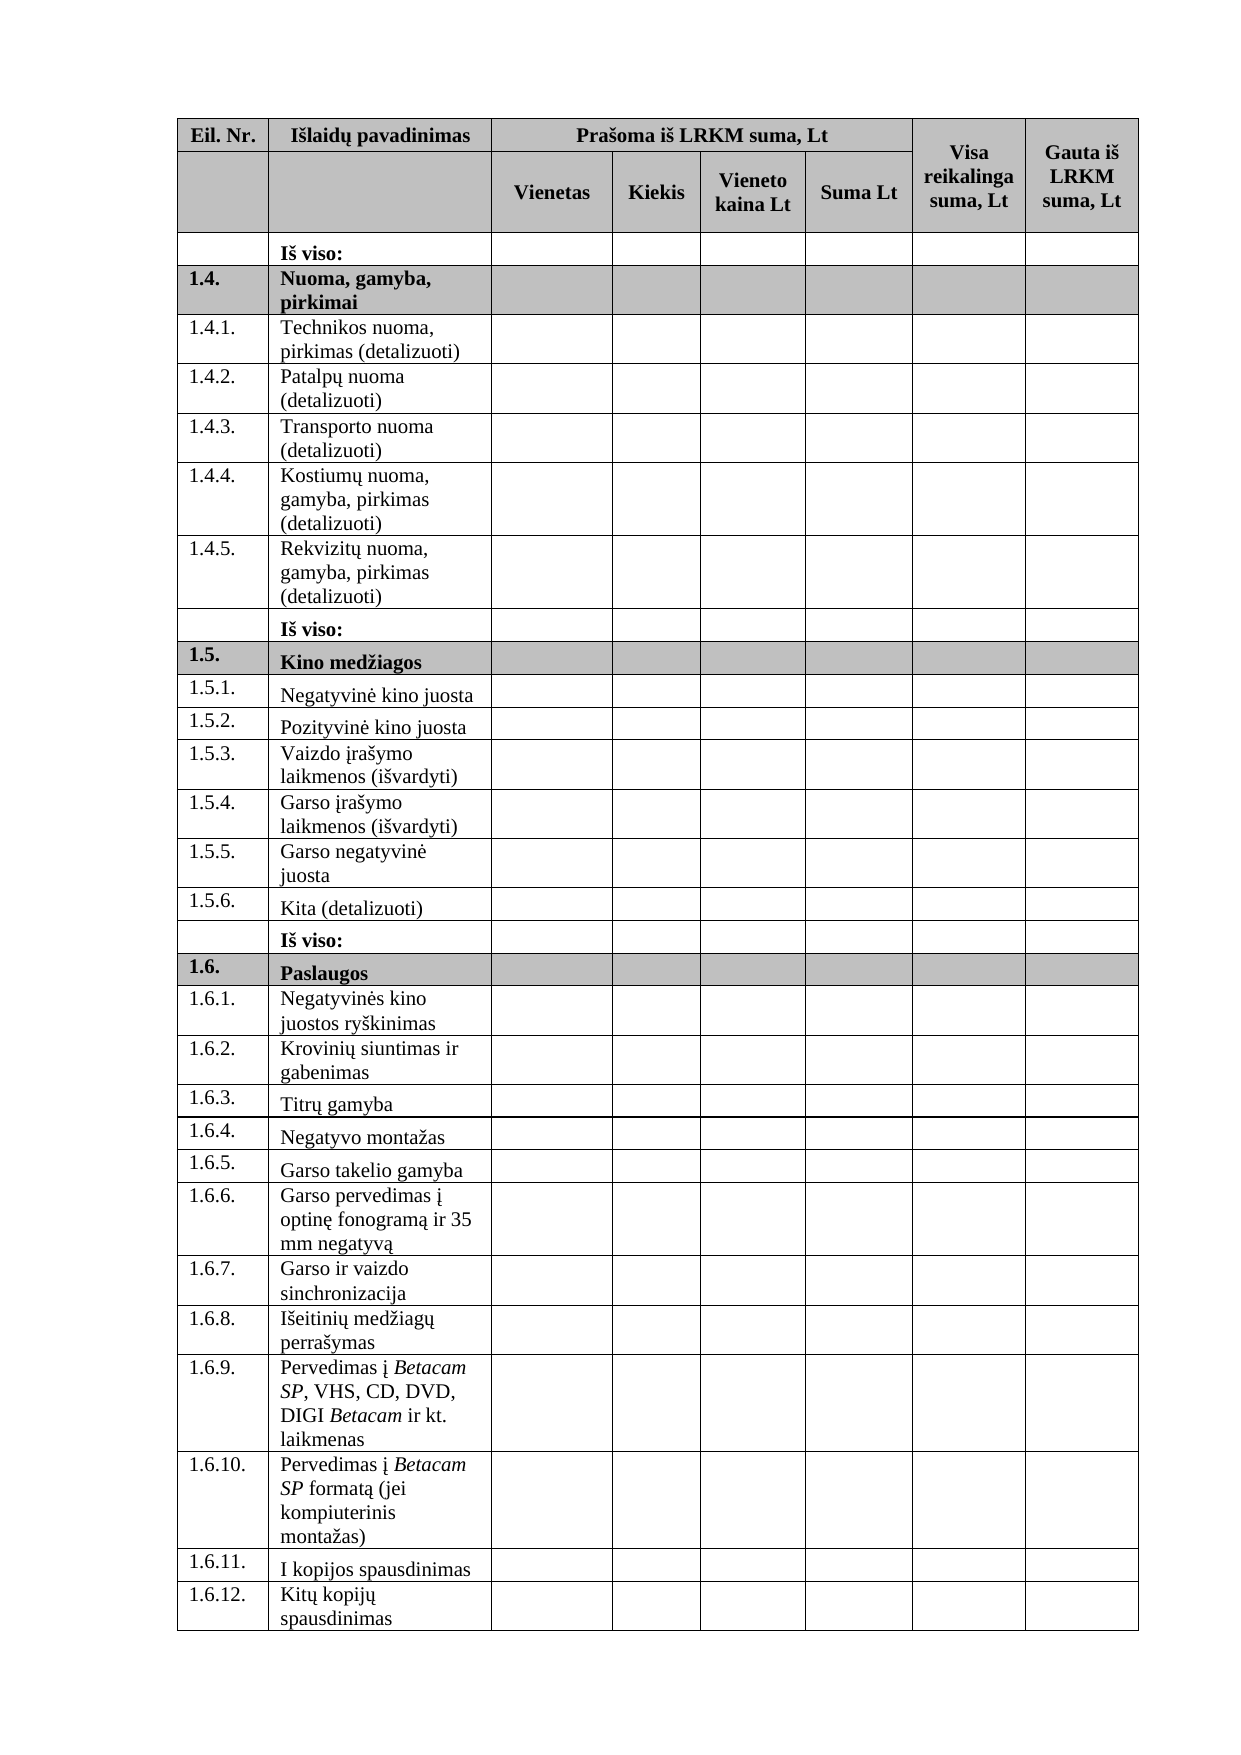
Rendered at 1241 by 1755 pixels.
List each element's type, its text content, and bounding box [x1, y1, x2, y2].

table_cell [913, 1183, 1025, 1255]
table_cell [613, 1036, 700, 1084]
table_cell [492, 675, 612, 707]
table_cell [913, 740, 1025, 788]
table_cell [701, 675, 805, 707]
table_cell [913, 1085, 1025, 1116]
table_cell Garso įrašymo laikmenos (išvardyti) [269, 790, 491, 838]
table_cell [492, 609, 612, 641]
table_cell 1.6.9. [178, 1355, 268, 1451]
table_cell [806, 954, 912, 985]
table_cell [1026, 888, 1138, 920]
table_cell [701, 1085, 805, 1116]
table_cell [1026, 1549, 1138, 1581]
table_cell Vienetas [492, 152, 612, 232]
table_cell [806, 609, 912, 641]
table_cell [806, 740, 912, 788]
table_cell [492, 1036, 612, 1084]
table_cell [1026, 675, 1138, 707]
table_cell Krovinių siuntimas ir gabenimas [269, 1036, 491, 1084]
table_cell [178, 609, 268, 641]
table_cell [806, 364, 912, 412]
table_cell [1026, 1150, 1138, 1182]
table_cell [806, 1306, 912, 1354]
table_cell [913, 609, 1025, 641]
table_cell Vieneto kaina Lt [701, 152, 805, 232]
table_cell [178, 152, 268, 232]
table_cell [492, 954, 612, 985]
table_cell Iš viso: [269, 609, 491, 641]
table_cell [269, 152, 491, 232]
table_cell [913, 266, 1025, 314]
table_cell [613, 315, 700, 363]
table_cell [613, 609, 700, 641]
table_cell [701, 1036, 805, 1084]
table_cell 1.6.11. [178, 1549, 268, 1581]
table_cell [701, 364, 805, 412]
table_cell [1026, 1118, 1138, 1149]
table_cell [492, 1306, 612, 1354]
table_cell [613, 1582, 700, 1630]
table_cell [1026, 740, 1138, 788]
table_cell [913, 708, 1025, 739]
table_cell Iš viso: [269, 921, 491, 952]
table_cell [701, 839, 805, 887]
table_cell [913, 986, 1025, 1034]
table_cell [806, 1355, 912, 1451]
table_cell [913, 839, 1025, 887]
table_cell [492, 414, 612, 462]
table_cell [701, 609, 805, 641]
table_cell [913, 921, 1025, 952]
table_cell [492, 642, 612, 674]
table_cell [701, 1256, 805, 1304]
table_cell [178, 233, 268, 265]
table_cell 1.6.7. [178, 1256, 268, 1304]
table_cell [806, 266, 912, 314]
table_cell [492, 1355, 612, 1451]
table_cell [913, 1256, 1025, 1304]
table_cell [701, 986, 805, 1034]
table_cell [1026, 921, 1138, 952]
table_cell [806, 1582, 912, 1630]
table_cell [1026, 1306, 1138, 1354]
table_cell 1.6.8. [178, 1306, 268, 1354]
table_cell [1026, 414, 1138, 462]
table_cell [913, 414, 1025, 462]
table_cell [913, 315, 1025, 363]
table_cell [913, 888, 1025, 920]
table_cell Kiekis [613, 152, 700, 232]
table_cell 1.6.12. [178, 1582, 268, 1630]
table_cell [1026, 1355, 1138, 1451]
table_cell Paslaugos [269, 954, 491, 985]
table_cell [913, 675, 1025, 707]
table_cell [492, 1582, 612, 1630]
table_cell [613, 463, 700, 535]
table_cell Negatyvinė kino juosta [269, 675, 491, 707]
table_cell [701, 790, 805, 838]
table_cell [492, 708, 612, 739]
table_cell [913, 536, 1025, 608]
table_cell [806, 1183, 912, 1255]
table_cell 1.6.1. [178, 986, 268, 1034]
table_cell [913, 1355, 1025, 1451]
table_cell 1.5.1. [178, 675, 268, 707]
table_cell Kino medžiagos [269, 642, 491, 674]
table_cell [806, 921, 912, 952]
table_cell Patalpų nuoma (detalizuoti) [269, 364, 491, 412]
table_cell [1026, 233, 1138, 265]
table_cell [701, 315, 805, 363]
table_cell [701, 1118, 805, 1149]
table_cell [178, 921, 268, 952]
table_cell [913, 1150, 1025, 1182]
table_cell [701, 1355, 805, 1451]
table_cell 1.5.4. [178, 790, 268, 838]
table_cell [492, 1118, 612, 1149]
table_cell [492, 986, 612, 1034]
table_cell [1026, 1085, 1138, 1116]
table_cell Titrų gamyba [269, 1085, 491, 1116]
table_cell [613, 954, 700, 985]
table_cell [1026, 463, 1138, 535]
table_cell [806, 233, 912, 265]
table_cell [806, 463, 912, 535]
table_cell [701, 1183, 805, 1255]
table_cell [701, 1549, 805, 1581]
table_cell [613, 675, 700, 707]
table_cell [701, 642, 805, 674]
table_cell [806, 1256, 912, 1304]
table_cell Rekvizitų nuoma, gamyba, pirkimas (detalizuoti) [269, 536, 491, 608]
table_cell [913, 364, 1025, 412]
table_cell [806, 839, 912, 887]
table_cell [806, 790, 912, 838]
table_cell Pozityvinė kino juosta [269, 708, 491, 739]
table_cell [913, 1306, 1025, 1354]
table_cell Suma Lt [806, 152, 912, 232]
table_cell Technikos nuoma, pirkimas (detalizuoti) [269, 315, 491, 363]
table_cell [806, 1150, 912, 1182]
table_cell I kopijos spausdinimas [269, 1549, 491, 1581]
table_cell 1.5. [178, 642, 268, 674]
table_cell 1.6.10. [178, 1452, 268, 1548]
table_cell [701, 888, 805, 920]
table_cell [806, 675, 912, 707]
table_cell [701, 708, 805, 739]
table_cell [806, 708, 912, 739]
table_cell [806, 1036, 912, 1084]
table_cell 1.6.3. [178, 1085, 268, 1116]
table_cell 1.6.6. [178, 1183, 268, 1255]
table_cell [613, 1085, 700, 1116]
table_header Išlaidų pavadinimas [269, 119, 491, 151]
table_cell [492, 463, 612, 535]
table_cell [701, 536, 805, 608]
table_cell [913, 642, 1025, 674]
table_cell [613, 1452, 700, 1548]
table_cell [701, 414, 805, 462]
table_cell [1026, 266, 1138, 314]
table_cell [1026, 315, 1138, 363]
table_cell [701, 1150, 805, 1182]
table_cell [701, 740, 805, 788]
table_cell [492, 1150, 612, 1182]
table_cell [613, 1183, 700, 1255]
table_cell [701, 266, 805, 314]
table_cell 1.5.3. [178, 740, 268, 788]
table_cell [806, 888, 912, 920]
table_cell [806, 1118, 912, 1149]
table_cell 1.6.5. [178, 1150, 268, 1182]
table_cell Iš viso: [269, 233, 491, 265]
table_header Eil. Nr. [178, 119, 268, 151]
table_cell 1.4.2. [178, 364, 268, 412]
table_cell [492, 1183, 612, 1255]
table_cell [1026, 1452, 1138, 1548]
table_cell [913, 1582, 1025, 1630]
table_cell 1.6.2. [178, 1036, 268, 1084]
table_cell [806, 315, 912, 363]
table_cell Pervedimas į Betacam SP formatą (jei kompiuterinis montažas) [269, 1452, 491, 1548]
table_cell [492, 921, 612, 952]
table_cell [913, 463, 1025, 535]
table_cell Garso takelio gamyba [269, 1150, 491, 1182]
table_cell 1.4. [178, 266, 268, 314]
table_cell [1026, 609, 1138, 641]
table_cell [613, 921, 700, 952]
table_cell [492, 364, 612, 412]
table_cell [1026, 1256, 1138, 1304]
table_cell 1.5.2. [178, 708, 268, 739]
table_cell [613, 1256, 700, 1304]
table_cell [492, 1549, 612, 1581]
table_cell [613, 266, 700, 314]
table_cell [613, 364, 700, 412]
table_cell [701, 1452, 805, 1548]
table_cell 1.6.4. [178, 1118, 268, 1149]
table_cell 1.4.3. [178, 414, 268, 462]
table_cell Pervedimas į Betacam SP, VHS, CD, DVD, DIGI Betacam ir kt. laikmenas [269, 1355, 491, 1451]
table_cell [613, 888, 700, 920]
table_cell [613, 986, 700, 1034]
table_cell Kitų kopijų spausdinimas [269, 1582, 491, 1630]
table_cell [613, 839, 700, 887]
table_cell [492, 740, 612, 788]
table_cell [613, 414, 700, 462]
table_cell [701, 463, 805, 535]
table_cell [1026, 1183, 1138, 1255]
table_cell [613, 1355, 700, 1451]
table_cell [613, 233, 700, 265]
table_cell [613, 1118, 700, 1149]
table_cell [492, 1452, 612, 1548]
table_cell [1026, 839, 1138, 887]
table_cell [806, 414, 912, 462]
table_cell Išeitinių medžiagų perrašymas [269, 1306, 491, 1354]
table_cell [492, 790, 612, 838]
table_cell Garso negatyvinė juosta [269, 839, 491, 887]
table_cell 1.4.4. [178, 463, 268, 535]
table_cell [701, 1582, 805, 1630]
table_cell [806, 1452, 912, 1548]
table_cell Vaizdo įrašymo laikmenos (išvardyti) [269, 740, 491, 788]
table_cell [1026, 708, 1138, 739]
table_cell Garso ir vaizdo sinchronizacija [269, 1256, 491, 1304]
table_header Visa reikalinga suma, Lt [913, 119, 1025, 232]
table_cell [613, 790, 700, 838]
table_cell [701, 954, 805, 985]
table_cell Negatyvinės kino juostos ryškinimas [269, 986, 491, 1034]
table_cell [701, 233, 805, 265]
table_cell [806, 1549, 912, 1581]
table_cell [1026, 986, 1138, 1034]
table_cell [613, 740, 700, 788]
table_cell [492, 1085, 612, 1116]
table_cell [613, 536, 700, 608]
table_cell [701, 921, 805, 952]
table_cell [1026, 364, 1138, 412]
table_cell [1026, 790, 1138, 838]
table_cell [806, 1085, 912, 1116]
table_cell [806, 536, 912, 608]
table_cell Kostiumų nuoma, gamyba, pirkimas (detalizuoti) [269, 463, 491, 535]
table_cell [492, 1256, 612, 1304]
table_cell [613, 642, 700, 674]
table_cell [913, 1036, 1025, 1084]
table_cell [913, 1118, 1025, 1149]
table_cell [492, 888, 612, 920]
table_cell [701, 1306, 805, 1354]
table_cell 1.6. [178, 954, 268, 985]
table_cell [492, 233, 612, 265]
table_cell [613, 1549, 700, 1581]
table_cell [492, 266, 612, 314]
table_cell [913, 954, 1025, 985]
table_cell Kita (detalizuoti) [269, 888, 491, 920]
table_cell Negatyvo montažas [269, 1118, 491, 1149]
table_cell [613, 708, 700, 739]
table_cell 1.4.5. [178, 536, 268, 608]
table_cell [1026, 642, 1138, 674]
table_cell Transporto nuoma (detalizuoti) [269, 414, 491, 462]
table_cell [1026, 1582, 1138, 1630]
table_header Prašoma iš LRKM suma, Lt [492, 119, 912, 151]
table_cell [806, 642, 912, 674]
table_cell [492, 536, 612, 608]
table_cell [913, 790, 1025, 838]
table_cell [1026, 1036, 1138, 1084]
table_cell Nuoma, gamyba, pirkimai [269, 266, 491, 314]
table_cell [1026, 536, 1138, 608]
table_cell 1.4.1. [178, 315, 268, 363]
table_header Gauta iš LRKM suma, Lt [1026, 119, 1138, 232]
table_cell [492, 839, 612, 887]
table_cell [913, 233, 1025, 265]
table_cell [492, 315, 612, 363]
table_cell [913, 1549, 1025, 1581]
table_cell Garso pervedimas į optinę fonogramą ir 35 mm negatyvą [269, 1183, 491, 1255]
table_cell 1.5.5. [178, 839, 268, 887]
table_cell [613, 1150, 700, 1182]
table_cell [913, 1452, 1025, 1548]
table_cell [613, 1306, 700, 1354]
table_cell [806, 986, 912, 1034]
table_cell 1.5.6. [178, 888, 268, 920]
table_cell [1026, 954, 1138, 985]
